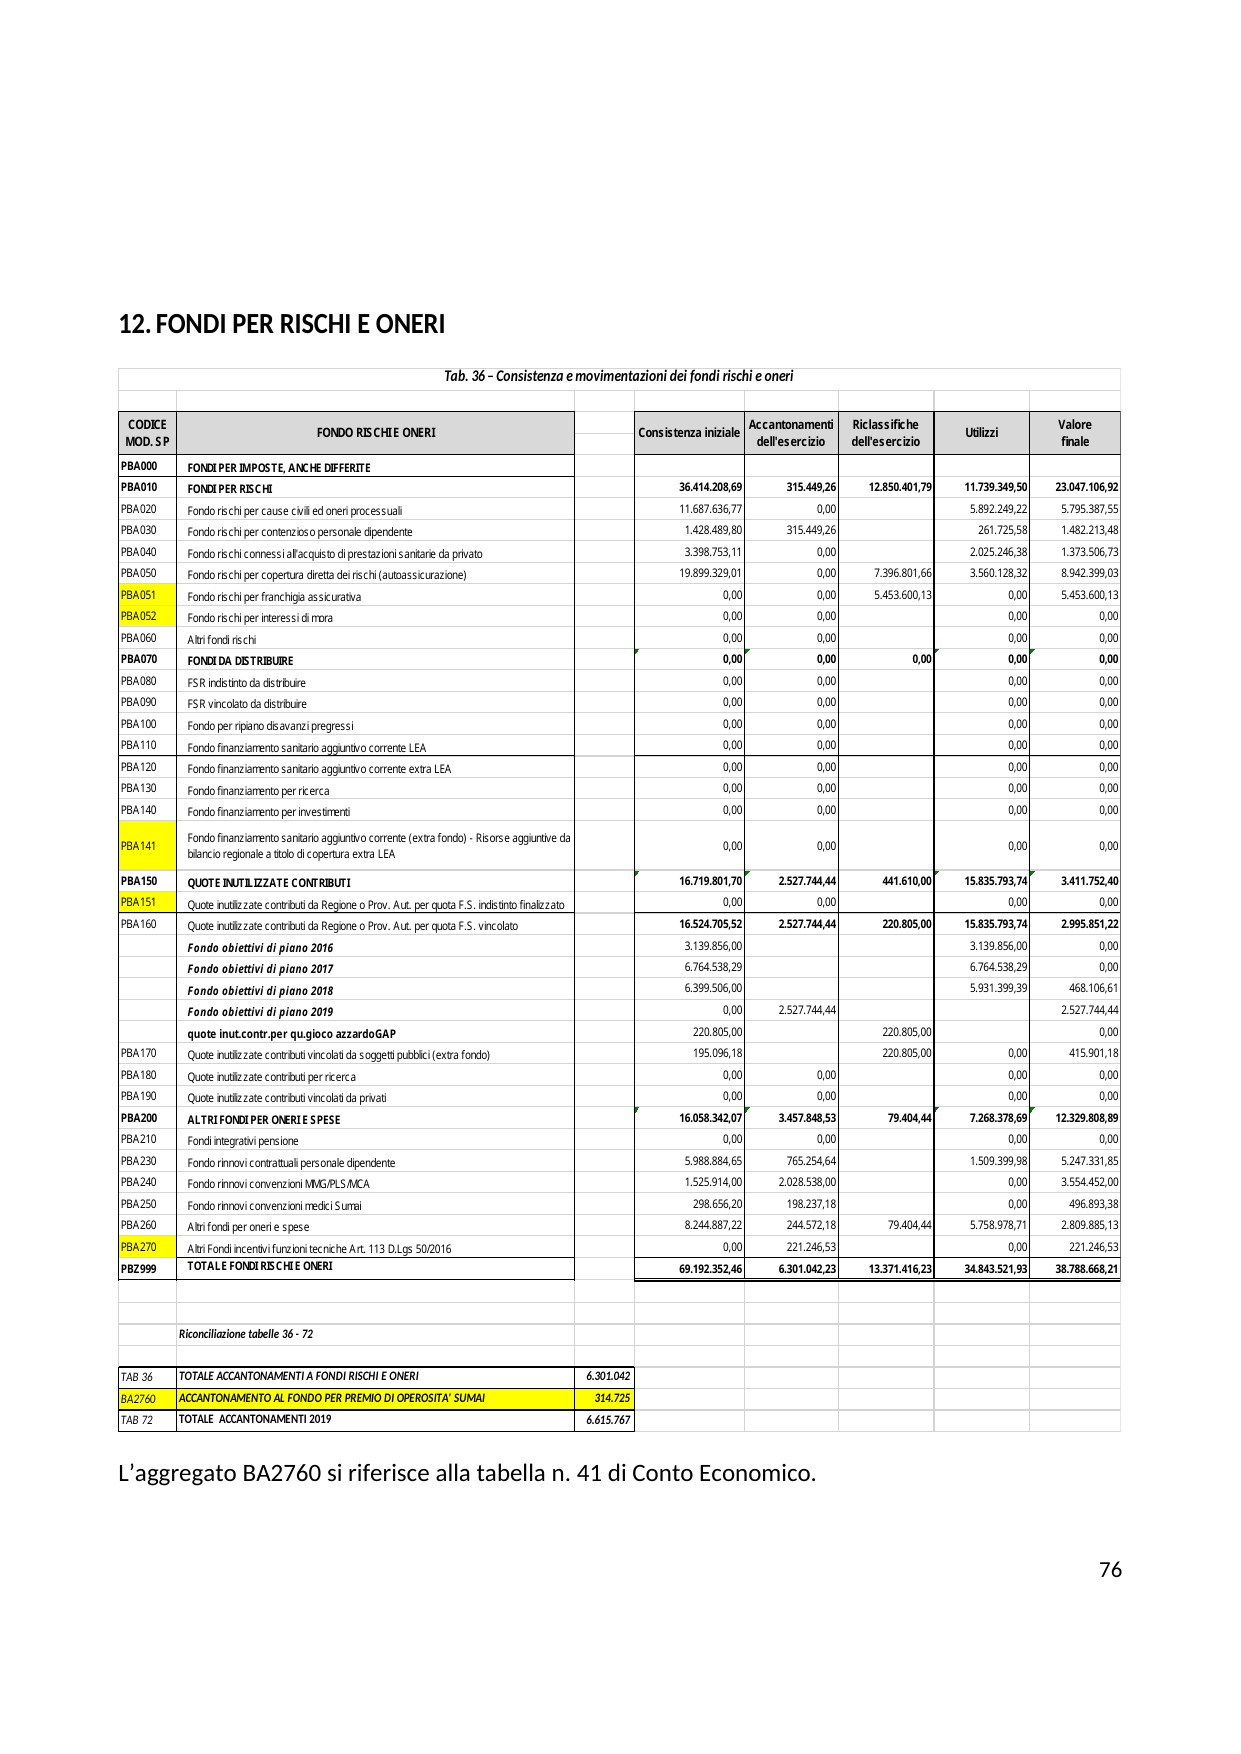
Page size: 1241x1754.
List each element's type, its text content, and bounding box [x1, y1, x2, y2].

list FONDI PER RISCHI E ONERI [118, 310, 1122, 339]
text L’aggregato BA2760 si riferisce alla tabella n. 41 di Conto Economico. [118, 1457, 1122, 1488]
